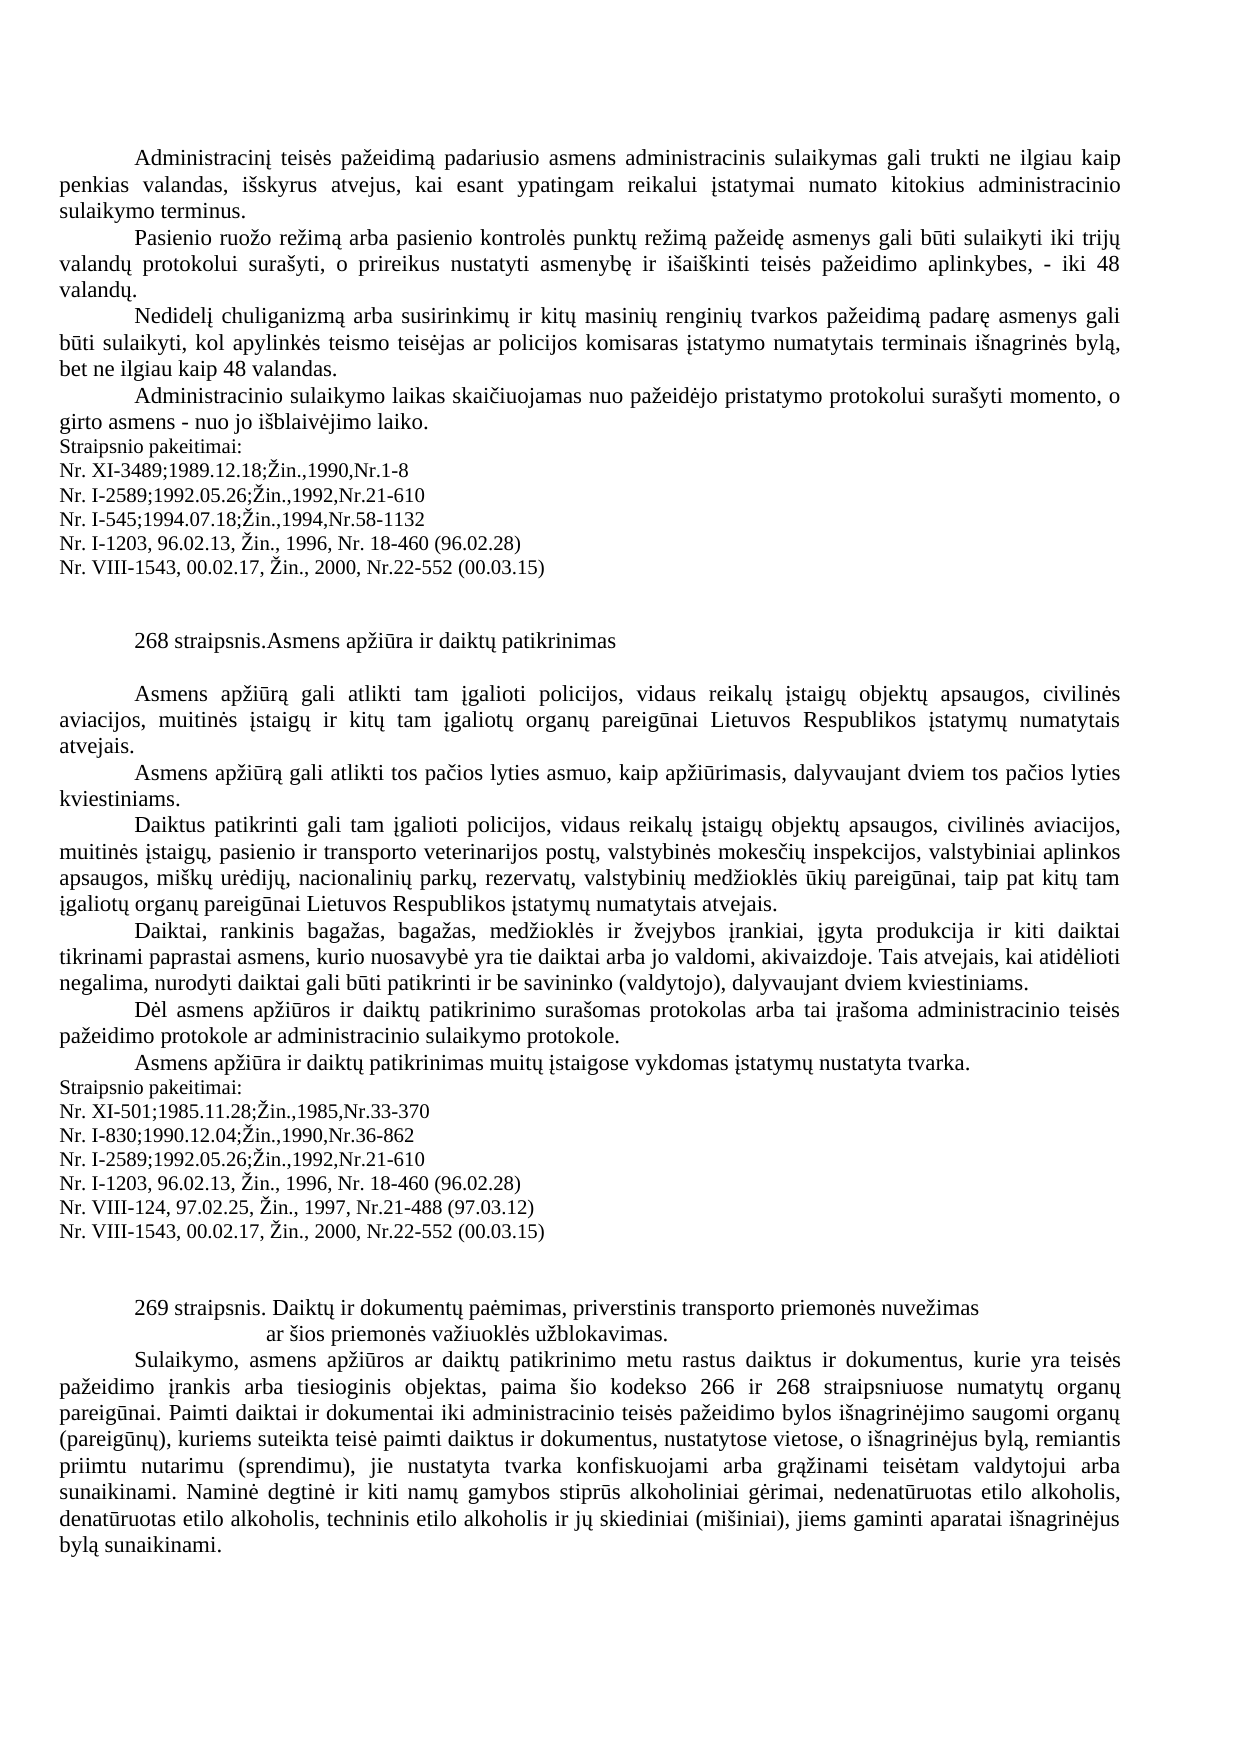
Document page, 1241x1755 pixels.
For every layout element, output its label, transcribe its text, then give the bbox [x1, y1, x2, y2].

text Nr. XI-3489;1989.12.18;Žin.,1990,Nr.1-8 [59, 458, 1122, 482]
text Pasienio ruožo režimą arba pasienio kontrolės punktų režimą pažeidę asmenys gali būti sulaikyti iki trijų valandų protokolui surašyti, o prireikus nustatyti asmenybę ir išaiškinti teisės pažeidimo aplinkybes, - iki 48 valandų. [59, 223, 1122, 303]
text Nr. VIII-1543, 00.02.17, Žin., 2000, Nr.22-552 (00.03.15) [59, 1219, 1122, 1243]
text 269 straipsnis. Daiktų ir dokumentų paėmimas, priverstinis transporto priemonės nuvežimas [134, 1294, 1122, 1320]
text Nr. I-1203, 96.02.13, Žin., 1996, Nr. 18-460 (96.02.28) [59, 531, 1122, 555]
text Nr. I-2589;1992.05.26;Žin.,1992,Nr.21-610 [59, 1147, 1122, 1171]
text Sulaikymo, asmens apžiūros ar daiktų patikrinimo metu rastus daiktus ir dokumentus, kurie yra teisės pažeidimo įrankis arba tiesioginis objektas, paima šio kodekso 266 ir 268 straipsniuose numatytų organų pareigūnai. Paimti daiktai ir dokumentai iki administracinio teisės pažeidimo bylos išnagrinėjimo saugomi organų (pareigūnų), kuriems suteikta teisė paimti daiktus ir dokumentus, nustatytose vietose, o išnagrinėjus bylą, remiantis priimtu nutarimu (sprendimu), jie nustatyta tvarka konfiskuojami arba grąžinami teisėtam valdytojui arba sunaikinami. Naminė degtinė ir kiti namų gamybos stiprūs alkoholiniai gėrimai, nedenatūruotas etilo alkoholis, denatūruotas etilo alkoholis, techninis etilo alkoholis ir jų skiediniai (mišiniai), jiems gaminti aparatai išnagrinėjus bylą sunaikinami. [59, 1346, 1122, 1557]
text Nr. I-2589;1992.05.26;Žin.,1992,Nr.21-610 [59, 482, 1122, 507]
text 268 straipsnis.Asmens apžiūra ir daiktų patikrinimas [59, 627, 1122, 653]
text Administracinį teisės pažeidimą padariusio asmens administracinis sulaikymas gali trukti ne ilgiau kaip penkias valandas, išskyrus atvejus, kai esant ypatingam reikalui įstatymai numato kitokius administracinio sulaikymo terminus. [59, 144, 1122, 223]
text ar šios priemonės važiuoklės užblokavimas. [266, 1320, 1122, 1346]
text Nr. I-545;1994.07.18;Žin.,1994,Nr.58-1132 [59, 507, 1122, 531]
text Asmens apžiūrą gali atlikti tam įgalioti policijos, vidaus reikalų įstaigų objektų apsaugos, civilinės aviacijos, muitinės įstaigų ir kitų tam įgaliotų organų pareigūnai Lietuvos Respublikos įstatymų numatytais atvejais. [59, 679, 1122, 759]
text Daiktai, rankinis bagažas, bagažas, medžioklės ir žvejybos įrankiai, įgyta produkcija ir kiti daiktai tikrinami paprastai asmens, kurio nuosavybė yra tie daiktai arba jo valdomi, akivaizdoje. Tais atvejais, kai atidėlioti negalima, nurodyti daiktai gali būti patikrinti ir be savininko (valdytojo), dalyvaujant dviem kviestiniams. [59, 917, 1122, 996]
text Nr. VIII-124, 97.02.25, Žin., 1997, Nr.21-488 (97.03.12) [59, 1195, 1122, 1219]
text Nr. I-830;1990.12.04;Žin.,1990,Nr.36-862 [59, 1123, 1122, 1147]
text Asmens apžiūra ir daiktų patikrinimas muitų įstaigose vykdomas įstatymų nustatyta tvarka. [59, 1048, 1122, 1075]
text Daiktus patikrinti gali tam įgalioti policijos, vidaus reikalų įstaigų objektų apsaugos, civilinės aviacijos, muitinės įstaigų, pasienio ir transporto veterinarijos postų, valstybinės mokesčių inspekcijos, valstybiniai aplinkos apsaugos, miškų urėdijų, nacionalinių parkų, rezervatų, valstybinių medžioklės ūkių pareigūnai, taip pat kitų tam įgaliotų organų pareigūnai Lietuvos Respublikos įstatymų numatytais atvejais. [59, 811, 1122, 917]
text Nedidelį chuliganizmą arba susirinkimų ir kitų masinių renginių tvarkos pažeidimą padarę asmenys gali būti sulaikyti, kol apylinkės teismo teisėjas ar policijos komisaras įstatymo numatytais terminais išnagrinės bylą, bet ne ilgiau kaip 48 valandas. [59, 303, 1122, 382]
text Straipsnio pakeitimai: [59, 1075, 1122, 1099]
text Asmens apžiūrą gali atlikti tos pačios lyties asmuo, kaip apžiūrimasis, dalyvaujant dviem tos pačios lyties kviestiniams. [59, 759, 1122, 811]
text Nr. I-1203, 96.02.13, Žin., 1996, Nr. 18-460 (96.02.28) [59, 1171, 1122, 1195]
text Dėl asmens apžiūros ir daiktų patikrinimo surašomas protokolas arba tai įrašoma administracinio teisės pažeidimo protokole ar administracinio sulaikymo protokole. [59, 996, 1122, 1048]
text Administracinio sulaikymo laikas skaičiuojamas nuo pažeidėjo pristatymo protokolui surašyti momento, o girto asmens - nuo jo išblaivėjimo laiko. [59, 382, 1122, 434]
text Straipsnio pakeitimai: [59, 434, 1122, 458]
text Nr. VIII-1543, 00.02.17, Žin., 2000, Nr.22-552 (00.03.15) [59, 555, 1122, 579]
text Nr. XI-501;1985.11.28;Žin.,1985,Nr.33-370 [59, 1099, 1122, 1123]
